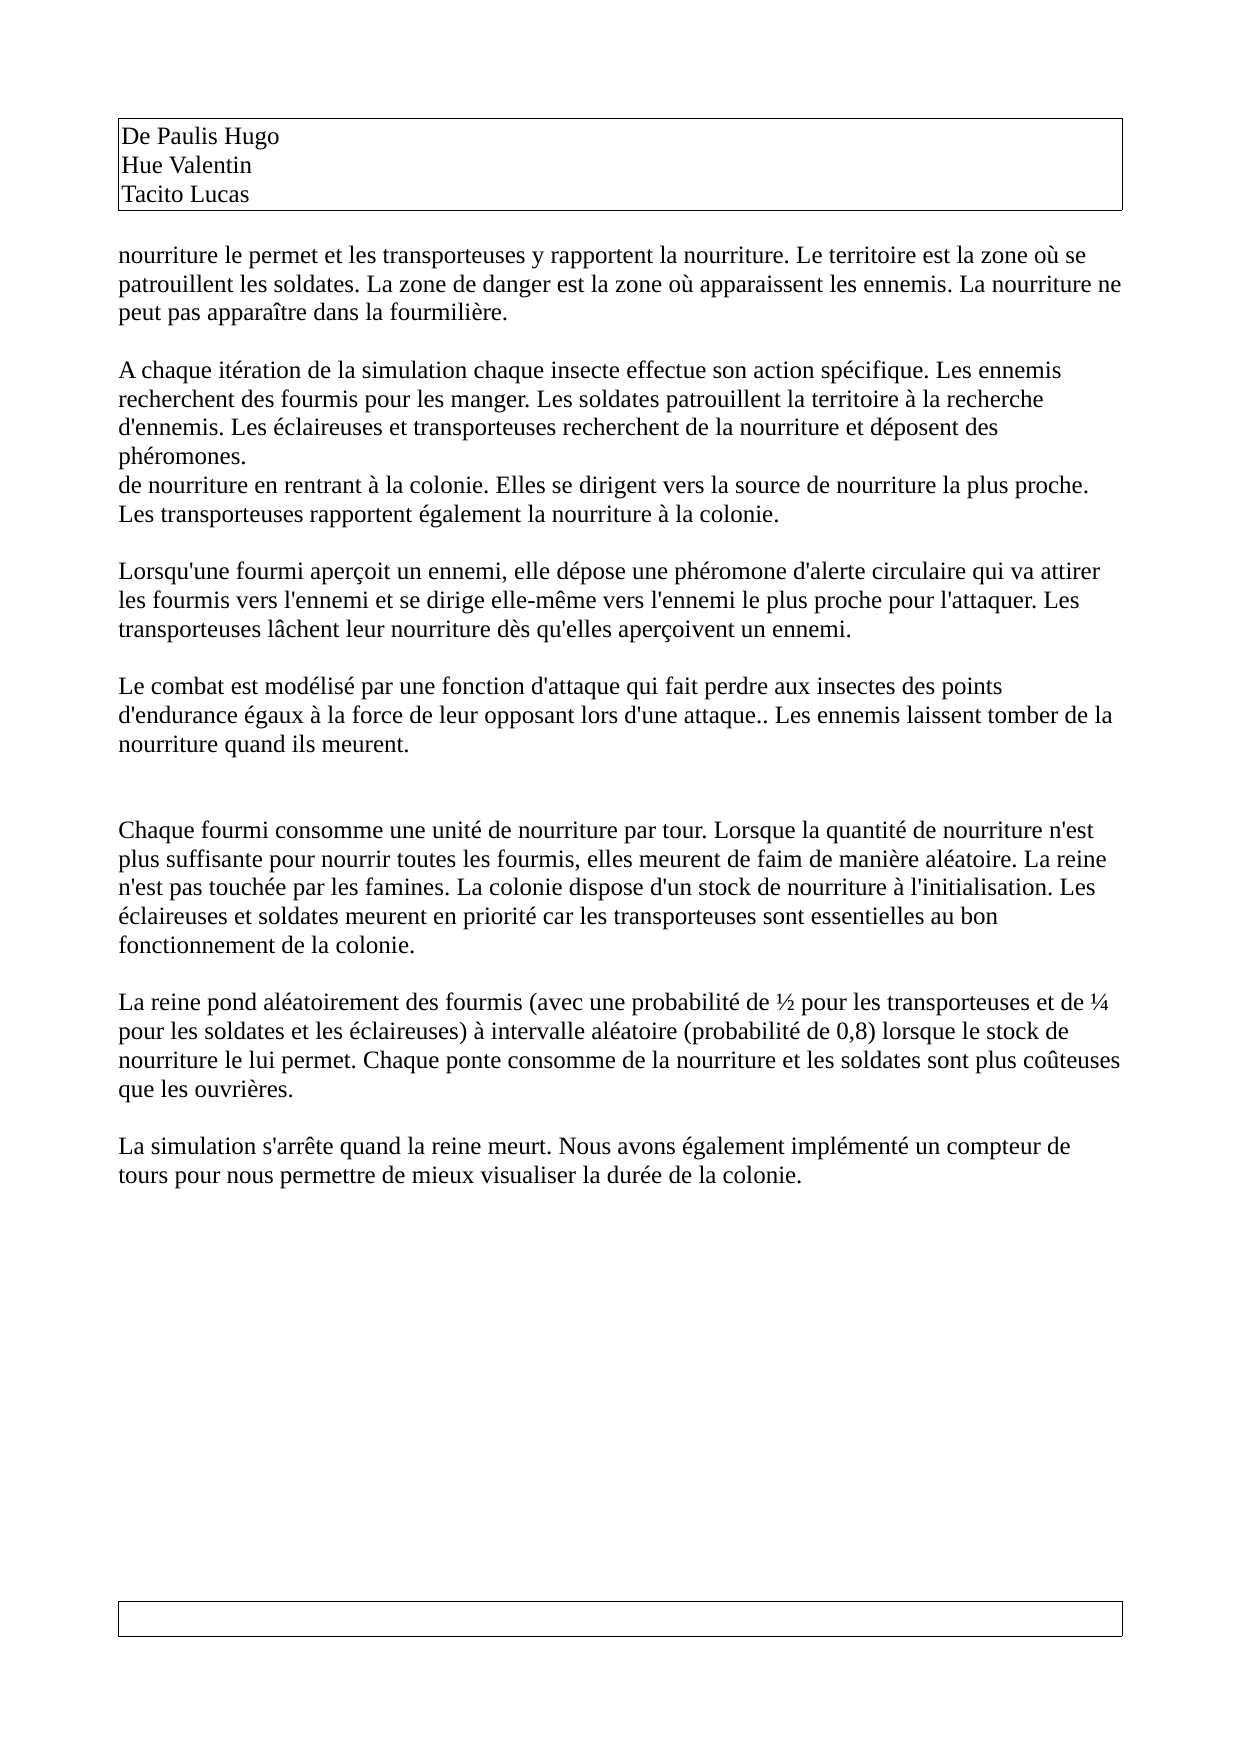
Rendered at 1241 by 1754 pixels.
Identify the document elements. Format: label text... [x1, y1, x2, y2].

text fonctionnement de la colonie. [118, 930, 1122, 959]
text nourriture le permet et les transporteuses y rapportent la nourriture. Le territoire est la zone où se patrouillent les soldates. La zone de danger est la zone où apparaissent les ennemis. La nourriture ne peut pas apparaître dans la fourmilière. [118, 240, 1122, 326]
text Le combat est modélisé par une fonction d'attaque qui fait perdre aux insectes des points d'endurance égaux à la force de leur opposant lors d'une attaque.. Les ennemis laissent tomber de la nourriture quand ils meurent. [118, 671, 1122, 757]
text Lorsqu'une fourmi aperçoit un ennemi, elle dépose une phéromone d'alerte circulaire qui va attirer les fourmis vers l'ennemi et se dirige elle-même vers l'ennemi le plus proche pour l'attaquer. Les transporteuses lâchent leur nourriture dès qu'elles aperçoivent un ennemi. [118, 556, 1122, 642]
text Chaque fourmi consomme une unité de nourriture par tour. Lorsque la quantité de nourriture n'est plus suffisante pour nourrir toutes les fourmis, elles meurent de faim de manière aléatoire. La reine n'est pas touchée par les famines. La colonie dispose d'un stock de nourriture à l'initialisation. Les éclaireuses et soldates meurent en priorité car les transporteuses sont essentielles au bon [118, 815, 1122, 930]
text de nourriture en rentrant à la colonie. Elles se dirigent vers la source de nourriture la plus proche. Les transporteuses rapportent également la nourriture à la colonie. [118, 470, 1122, 527]
text A chaque itération de la simulation chaque insecte effectue son action spécifique. Les ennemis recherchent des fourmis pour les manger. Les soldates patrouillent la territoire à la recherche d'ennemis. Les éclaireuses et transporteuses recherchent de la nourriture et déposent des phéromones. [118, 355, 1122, 470]
text La reine pond aléatoirement des fourmis (avec une probabilité de ½ pour les transporteuses et de ¼ pour les soldates et les éclaireuses) à intervalle aléatoire (probabilité de 0,8) lorsque le stock de nourriture le lui permet. Chaque ponte consomme de la nourriture et les soldates sont plus coûteuses que les ouvrières. [118, 987, 1122, 1102]
text La simulation s'arrête quand la reine meurt. Nous avons également implémenté un compteur de tours pour nous permettre de mieux visualiser la durée de la colonie. [118, 1131, 1122, 1189]
